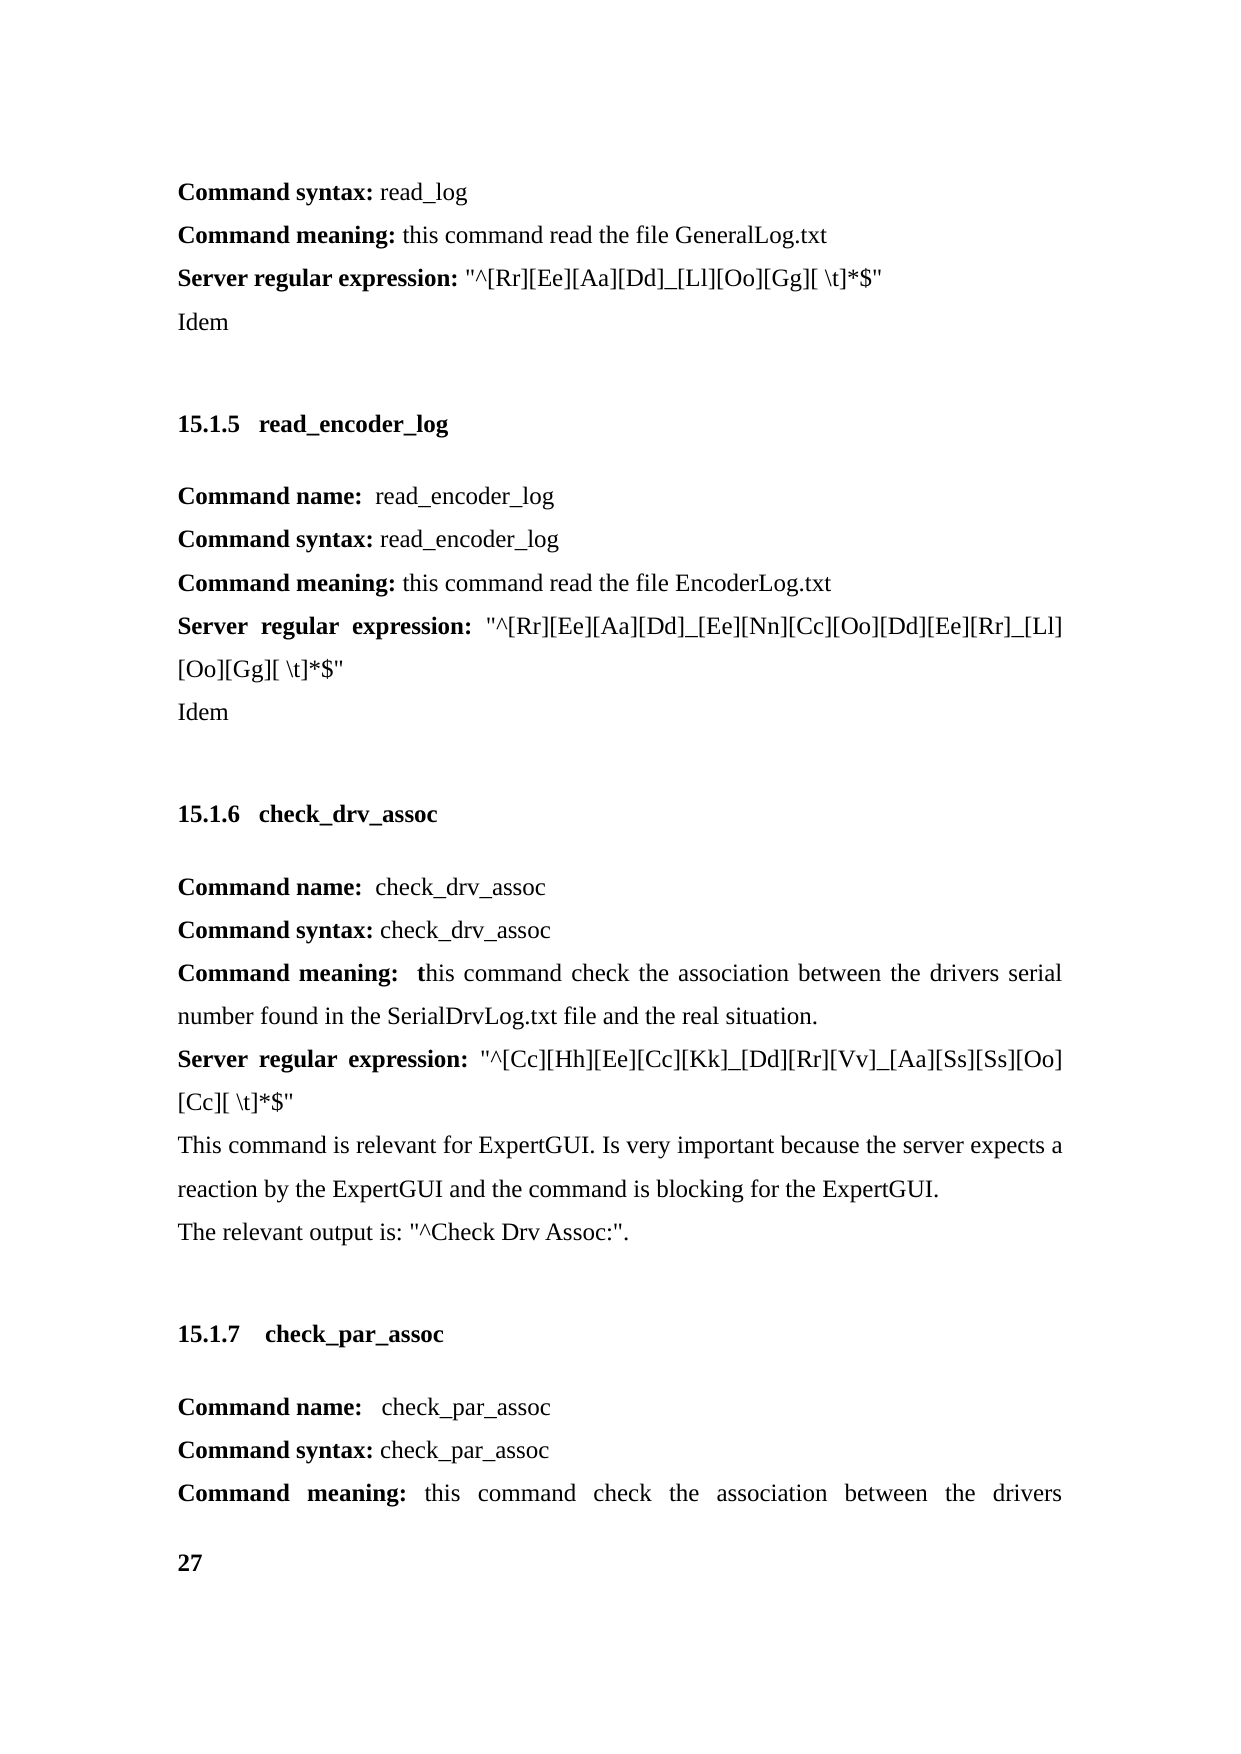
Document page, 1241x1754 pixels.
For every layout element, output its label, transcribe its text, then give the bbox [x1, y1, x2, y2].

text Command name: check_par_assoc [177, 1392, 1063, 1420]
text Server regular expression: "^[Rr][Ee][Aa][Dd]_[Ll][Oo][Gg][ \t]*$" [177, 263, 1063, 292]
subtitle read_encoder_log [177, 409, 1063, 437]
text Command syntax: check_drv_assoc [177, 915, 1063, 944]
text Command meaning: this command read the file EncoderLog.txt [177, 568, 1063, 596]
text Idem [177, 307, 1063, 335]
subtitle check_drv_assoc [177, 799, 1063, 828]
text Server regular expression: "^[Cc][Hh][Ee][Cc][Kk]_[Dd][Rr][Vv]_[Aa][Ss][Ss][Oo][Cc][ \t]*$" [177, 1044, 1063, 1116]
text Idem [177, 697, 1063, 726]
text Command syntax: check_par_assoc [177, 1435, 1063, 1463]
text Command meaning: this command check the association between the drivers [177, 1478, 1063, 1507]
text Server regular expression: "^[Rr][Ee][Aa][Dd]_[Ee][Nn][Cc][Oo][Dd][Ee][Rr]_[Ll][Oo][Gg][ \t]*$" [177, 611, 1063, 683]
text Command syntax: read_encoder_log [177, 524, 1063, 553]
text Command name: check_drv_assoc [177, 872, 1063, 901]
text Command meaning: this command read the file GeneralLog.txt [177, 220, 1063, 249]
text This command is relevant for ExpertGUI. Is very important because the server expects a reaction by the ExpertGUI and the command is blocking for the ExpertGUI. [177, 1131, 1063, 1202]
text Command meaning: this command check the association between the drivers serial number found in the SerialDrvLog.txt file and the real situation. [177, 958, 1063, 1030]
text Command syntax: read_log [177, 177, 1063, 206]
text The relevant output is: "^Check Drv Assoc:". [177, 1217, 1063, 1246]
text Command name: read_encoder_log [177, 481, 1063, 510]
subtitle check_par_assoc [177, 1319, 1063, 1348]
